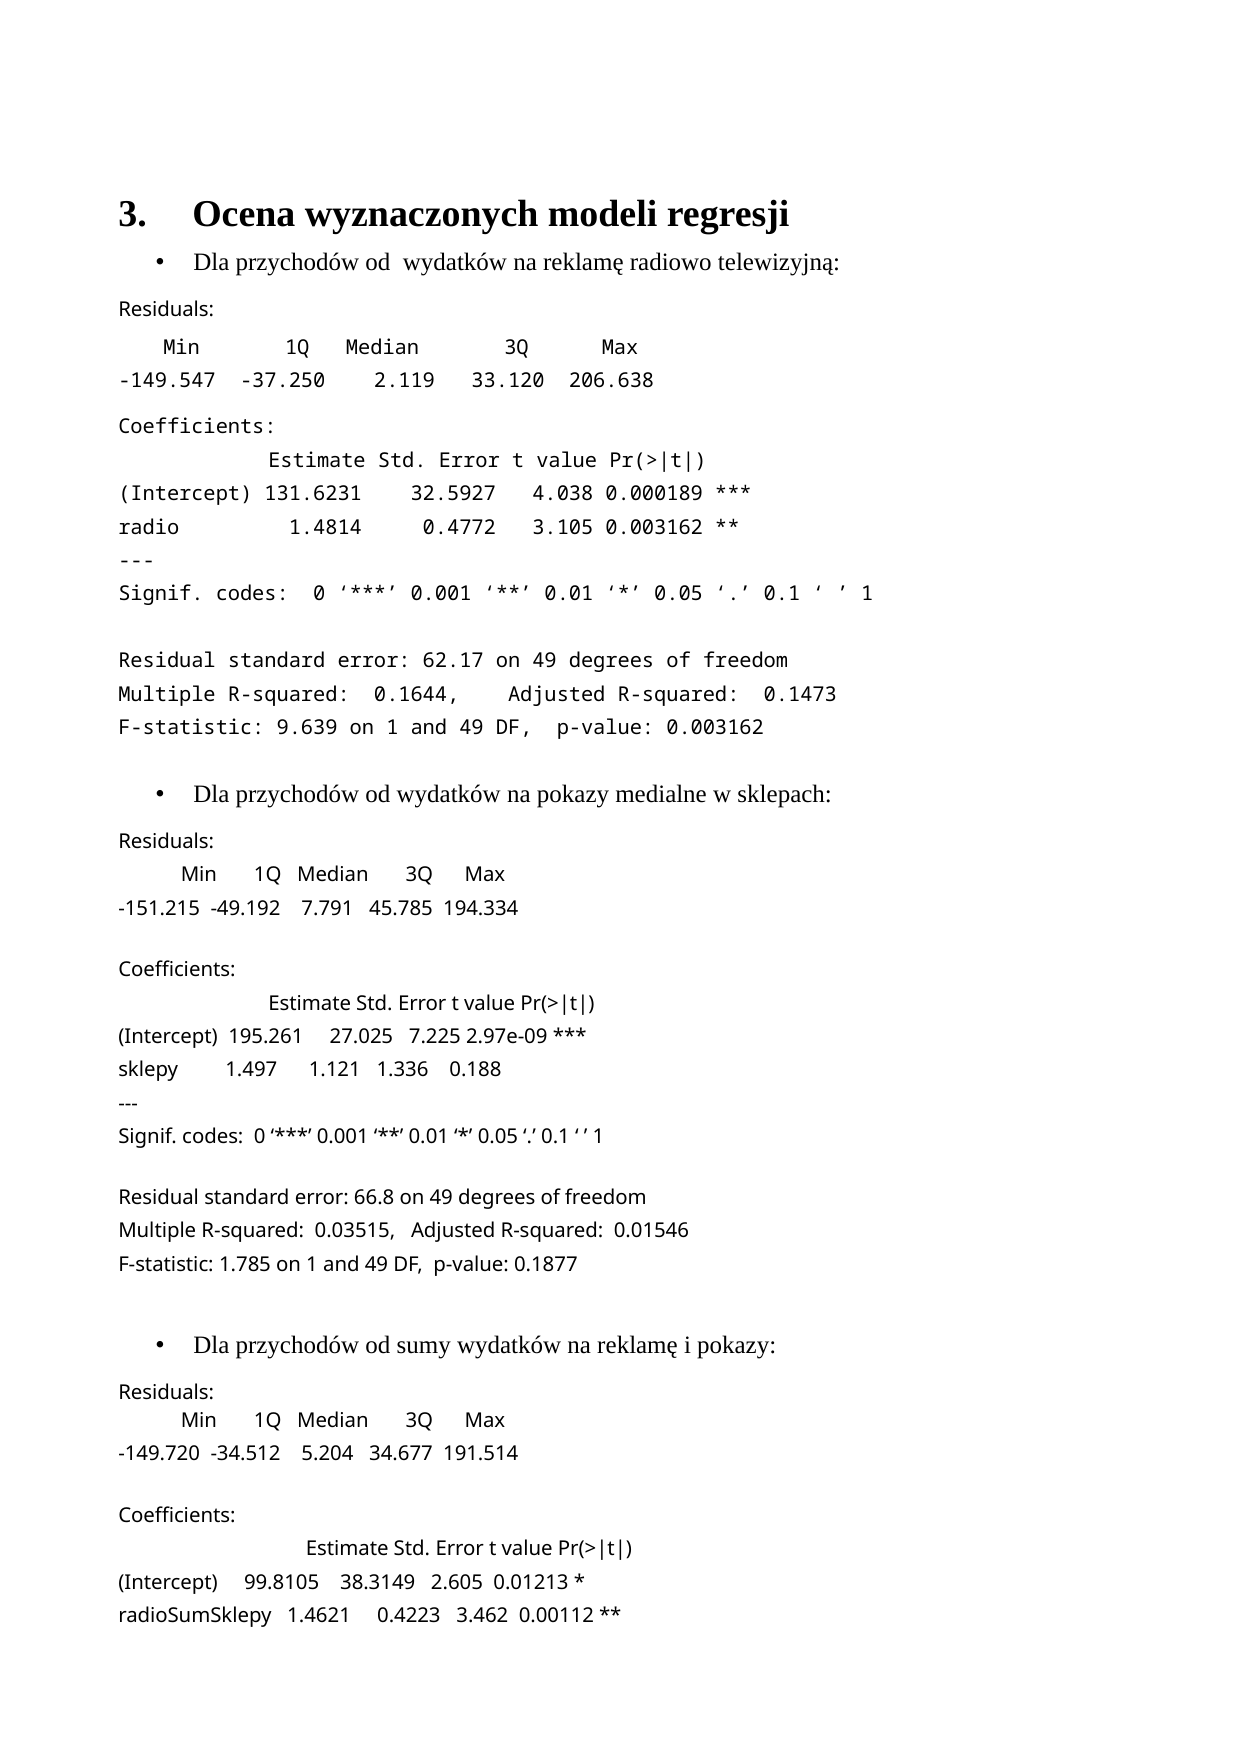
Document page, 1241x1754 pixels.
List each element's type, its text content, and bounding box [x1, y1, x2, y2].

text Multiple R-squared: 0.1644, Adjusted R-squared: 0.1473 [118, 679, 1122, 707]
text --- [118, 546, 1122, 573]
text (Intercept) 131.6231 32.5927 4.038 0.000189 *** [118, 479, 1122, 507]
list Dla przychodów od wydatków na reklamę radiowo telewizyjną: [156, 247, 1122, 276]
text -151.215 -49.192 7.791 45.785 194.334 [118, 893, 1122, 921]
text Estimate Std. Error t value Pr(>|t|) [118, 1534, 1122, 1562]
text Min 1Q Median 3Q Max [118, 1406, 1122, 1433]
list Dla przychodów od wydatków na pokazy medialne w sklepach: [156, 779, 1122, 808]
list Dla przychodów od sumy wydatków na reklamę i pokazy: [156, 1330, 1122, 1359]
text (Intercept) 195.261 27.025 7.225 2.97e-09 *** [118, 1022, 1122, 1049]
text Estimate Std. Error t value Pr(>|t|) [118, 988, 1122, 1016]
text Residuals: Min 1Q Median 3Q Max -149.547 -37.250 2.119 33.120 206.638 [118, 294, 1122, 393]
text Signif. codes: 0 ‘***’ 0.001 ‘**’ 0.01 ‘*’ 0.05 ‘.’ 0.1 ‘ ’ 1 [118, 579, 1122, 606]
text -149.720 -34.512 5.204 34.677 191.514 [118, 1439, 1122, 1467]
text Estimate Std. Error t value Pr(>|t|) [118, 445, 1122, 473]
subtitle Ocena wyznaczonych modeli regresji [118, 191, 1122, 234]
text Residuals: [118, 827, 1122, 854]
text Residual standard error: 66.8 on 49 degrees of freedom [118, 1183, 1122, 1211]
text sklepy 1.497 1.121 1.336 0.188 [118, 1055, 1122, 1083]
text Coefficients: [118, 955, 1122, 983]
text F-statistic: 9.639 on 1 and 49 DF, p-value: 0.003162 [118, 712, 1122, 740]
text Multiple R-squared: 0.03515, Adjusted R-squared: 0.01546 [118, 1216, 1122, 1244]
text Min 1Q Median 3Q Max [118, 860, 1122, 888]
text F-statistic: 1.785 on 1 and 49 DF, p-value: 0.1877 [118, 1249, 1122, 1277]
text Residuals: [118, 1378, 1122, 1406]
text Signif. codes: 0 ‘***’ 0.001 ‘**’ 0.01 ‘*’ 0.05 ‘.’ 0.1 ‘ ’ 1 [118, 1121, 1122, 1149]
text Coefficients: [118, 412, 1122, 439]
text (Intercept) 99.8105 38.3149 2.605 0.01213 * [118, 1567, 1122, 1595]
text radioSumSklepy 1.4621 0.4223 3.462 0.00112 ** [118, 1601, 1122, 1628]
text Residual standard error: 62.17 on 49 degrees of freedom [118, 646, 1122, 674]
text Coefficients: [118, 1501, 1122, 1528]
text radio 1.4814 0.4772 3.105 0.003162 ** [118, 512, 1122, 540]
text --- [118, 1088, 1122, 1116]
